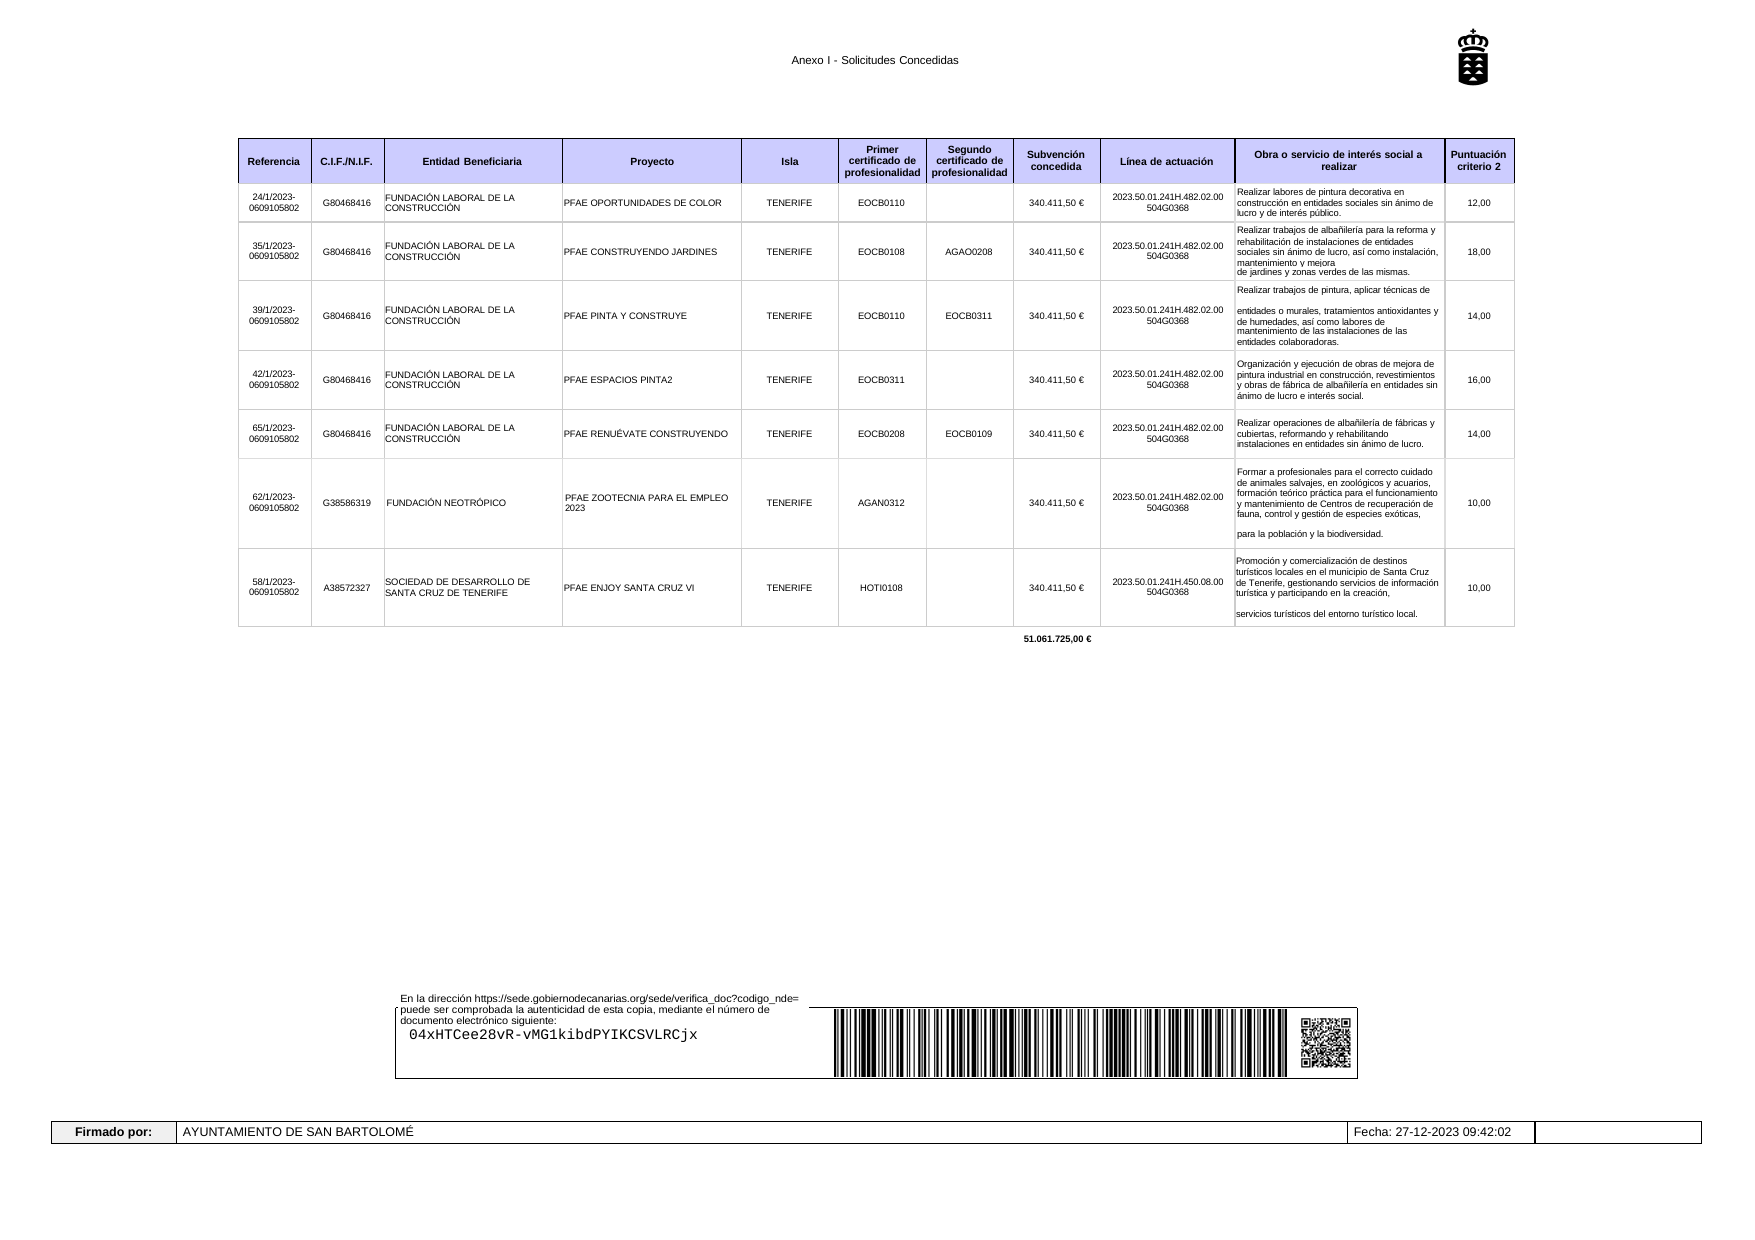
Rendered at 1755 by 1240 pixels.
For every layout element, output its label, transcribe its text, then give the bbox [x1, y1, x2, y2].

table_cell 340.411,50 € [1014, 351, 1100, 409]
table_cell TENERIFE [742, 410, 838, 457]
table_cell PFAE PINTA Y CONSTRUYE [563, 281, 741, 350]
table_cell TENERIFE [742, 549, 838, 626]
table_cell de animales salvajes, en zoológicos y acuarios, [1236, 477, 1444, 487]
table_cell 10,00 [1446, 549, 1514, 626]
table_cell 24/1/2023- 0609105802 [239, 184, 311, 221]
table_cell mantenimiento de las instalaciones de las [1236, 326, 1444, 336]
table_cell 340.411,50 € [1014, 410, 1100, 457]
table_cell PFAE ZOOTECNIA PARA EL EMPLEO 2023 [563, 459, 741, 548]
table_cell 65/1/2023- 0609105802 [239, 410, 311, 457]
table_cell EOCB0311 [927, 281, 1013, 350]
table_cell [927, 184, 1013, 221]
table_cell TENERIFE [742, 184, 838, 221]
table_cell PFAE CONSTRUYENDO JARDINES [563, 223, 741, 280]
table_cell Realizar labores de pintura decorativa en construcción en entidades sociales sin ánimo de lucro y de interés público. [1236, 184, 1444, 221]
table_cell G80468416 [312, 410, 384, 457]
table_cell G80468416 [312, 281, 384, 350]
table_cell 340.411,50 € [1014, 549, 1100, 626]
table_cell de Tenerife, gestionando servicios de información turística y participando en la creación, [1236, 577, 1444, 598]
table_header Firmado por: [52, 1122, 176, 1143]
table_cell 2023.50.01.241H.482.02.00 504G0368 [1101, 351, 1234, 409]
table_cell Realizar trabajos de albañilería para la reforma y [1236, 223, 1444, 236]
table_cell FUNDACIÓN LABORAL DE LA CONSTRUCCIÓN [385, 184, 562, 221]
table_cell EOCB0110 [839, 281, 926, 350]
table_cell 2023.50.01.241H.450.08.00 504G0368 [1101, 549, 1234, 626]
table_cell FUNDACIÓN LABORAL DE LA CONSTRUCCIÓN [385, 410, 562, 457]
table_cell [927, 351, 1013, 409]
table_cell EOCB0311 [839, 351, 926, 409]
table_header Puntuación criterio 2 [1446, 139, 1514, 183]
table_cell FUNDACIÓN LABORAL DE LA CONSTRUCCIÓN [385, 281, 562, 350]
table_cell 2023.50.01.241H.482.02.00 504G0368 [1101, 184, 1234, 221]
table_cell SOCIEDAD DE DESARROLLO DE SANTA CRUZ DE TENERIFE [385, 549, 562, 626]
table_cell TENERIFE [742, 281, 838, 350]
table_header C.I.F./N.I.F. [312, 139, 384, 183]
table_header Entidad Beneficiaria [385, 139, 562, 183]
table_cell 10,00 [1446, 459, 1514, 548]
table_cell entidades colaboradoras. [1236, 336, 1444, 350]
table_cell 39/1/2023- 0609105802 [239, 281, 311, 350]
table_cell PFAE ESPACIOS PINTA2 [563, 351, 741, 409]
table_cell de jardines y zonas verdes de las mismas. [1236, 267, 1444, 280]
table_header Isla [742, 139, 838, 183]
table_cell FUNDACIÓN NEOTRÓPICO [385, 459, 562, 548]
table_cell Formar a profesionales para el correcto cuidado [1236, 459, 1444, 477]
table_cell EOCB0109 [927, 410, 1013, 457]
table_header AYUNTAMIENTO DE SAN BARTOLOMÉ [177, 1122, 1347, 1143]
table_cell [927, 549, 1013, 626]
table_cell PFAE RENUÉVATE CONSTRUYENDO [563, 410, 741, 457]
table_cell servicios turísticos del entorno turístico local. [1236, 608, 1444, 626]
table_header Proyecto [563, 139, 741, 183]
table_header Referencia [239, 139, 311, 183]
table_cell [1236, 519, 1444, 529]
table_cell 18,00 [1446, 223, 1514, 280]
table_cell G80468416 [312, 223, 384, 280]
table_cell Realizar trabajos de pintura, aplicar técnicas de [1236, 281, 1444, 295]
table_cell ánimo de lucro e interés social. [1236, 390, 1444, 409]
table_cell FUNDACIÓN LABORAL DE LA CONSTRUCCIÓN [385, 223, 562, 280]
table_cell EOCB0110 [839, 184, 926, 221]
table_cell PFAE OPORTUNIDADES DE COLOR [563, 184, 741, 221]
table_cell 35/1/2023- 0609105802 [239, 223, 311, 280]
table_cell 340.411,50 € [1014, 281, 1100, 350]
table_cell formación teórico práctica para el funcionamiento y mantenimiento de Centros de recuperación de fauna, control y gestión de especies exóticas, [1236, 488, 1444, 518]
table_header [1536, 1122, 1701, 1143]
table_cell 14,00 [1446, 281, 1514, 350]
table_cell EOCB0108 [839, 223, 926, 280]
table_cell A38572327 [312, 549, 384, 626]
table_cell pintura industrial en construcción, revestimientos y obras de fábrica de albañilería en entidades sin [1236, 369, 1444, 390]
table_header Obra o servicio de interés social a realizar [1236, 139, 1444, 183]
table_cell TENERIFE [742, 351, 838, 409]
table_cell AGAN0312 [839, 459, 926, 548]
table_header Fecha: 27-12-2023 09:42:02 [1348, 1122, 1534, 1143]
table_cell 2023.50.01.241H.482.02.00 504G0368 [1101, 459, 1234, 548]
table_cell Realizar operaciones de albañilería de fábricas y cubiertas, reformando y rehabilitando instalaciones en entidades sin ánimo de lucro. [1236, 410, 1444, 457]
table_cell [1236, 598, 1444, 608]
table_cell 2023.50.01.241H.482.02.00 504G0368 [1101, 223, 1234, 280]
table_cell Organización y ejecución de obras de mejora de [1236, 351, 1444, 369]
table_header Línea de actuación [1101, 139, 1234, 183]
table_cell 42/1/2023- 0609105802 [239, 351, 311, 409]
table_cell G80468416 [312, 184, 384, 221]
table_cell 16,00 [1446, 351, 1514, 409]
table_header Segundo certificado de profesionalidad [927, 139, 1013, 183]
table_cell TENERIFE [742, 459, 838, 548]
table_cell rehabilitación de instalaciones de entidades sociales sin ánimo de lucro, así como instalación, mantenimiento y mejora [1236, 236, 1444, 267]
table_cell 14,00 [1446, 410, 1514, 457]
table_cell 12,00 [1446, 184, 1514, 221]
table_cell G38586319 [312, 459, 384, 548]
table_cell 62/1/2023- 0609105802 [239, 459, 311, 548]
table_cell HOTI0108 [839, 549, 926, 626]
table_header Primer certificado de profesionalidad [839, 139, 926, 183]
table_cell G80468416 [312, 351, 384, 409]
table_cell FUNDACIÓN LABORAL DE LA CONSTRUCCIÓN [385, 351, 562, 409]
text 51.061.725,00 € [402, 633, 1712, 644]
table_cell 340.411,50 € [1014, 459, 1100, 548]
table_cell [1236, 295, 1444, 305]
table_cell 2023.50.01.241H.482.02.00 504G0368 [1101, 410, 1234, 457]
table_cell 58/1/2023- 0609105802 [239, 549, 311, 626]
table_cell 340.411,50 € [1014, 184, 1100, 221]
table_cell 2023.50.01.241H.482.02.00 504G0368 [1101, 281, 1234, 350]
table_header Subvención concedida [1014, 139, 1100, 183]
table_cell [927, 459, 1013, 548]
table_cell EOCB0208 [839, 410, 926, 457]
table_cell turísticos locales en el municipio de Santa Cruz [1236, 566, 1444, 577]
table_cell Promoción y comercialización de destinos [1236, 549, 1444, 566]
table_cell entidades o murales, tratamientos antioxidantes y de humedades, así como labores de [1236, 305, 1444, 326]
table_cell PFAE ENJOY SANTA CRUZ VI [563, 549, 741, 626]
table_cell TENERIFE [742, 223, 838, 280]
table_cell AGAO0208 [927, 223, 1013, 280]
table_cell para la población y la biodiversidad. [1236, 529, 1444, 548]
table_cell 340.411,50 € [1014, 223, 1100, 280]
